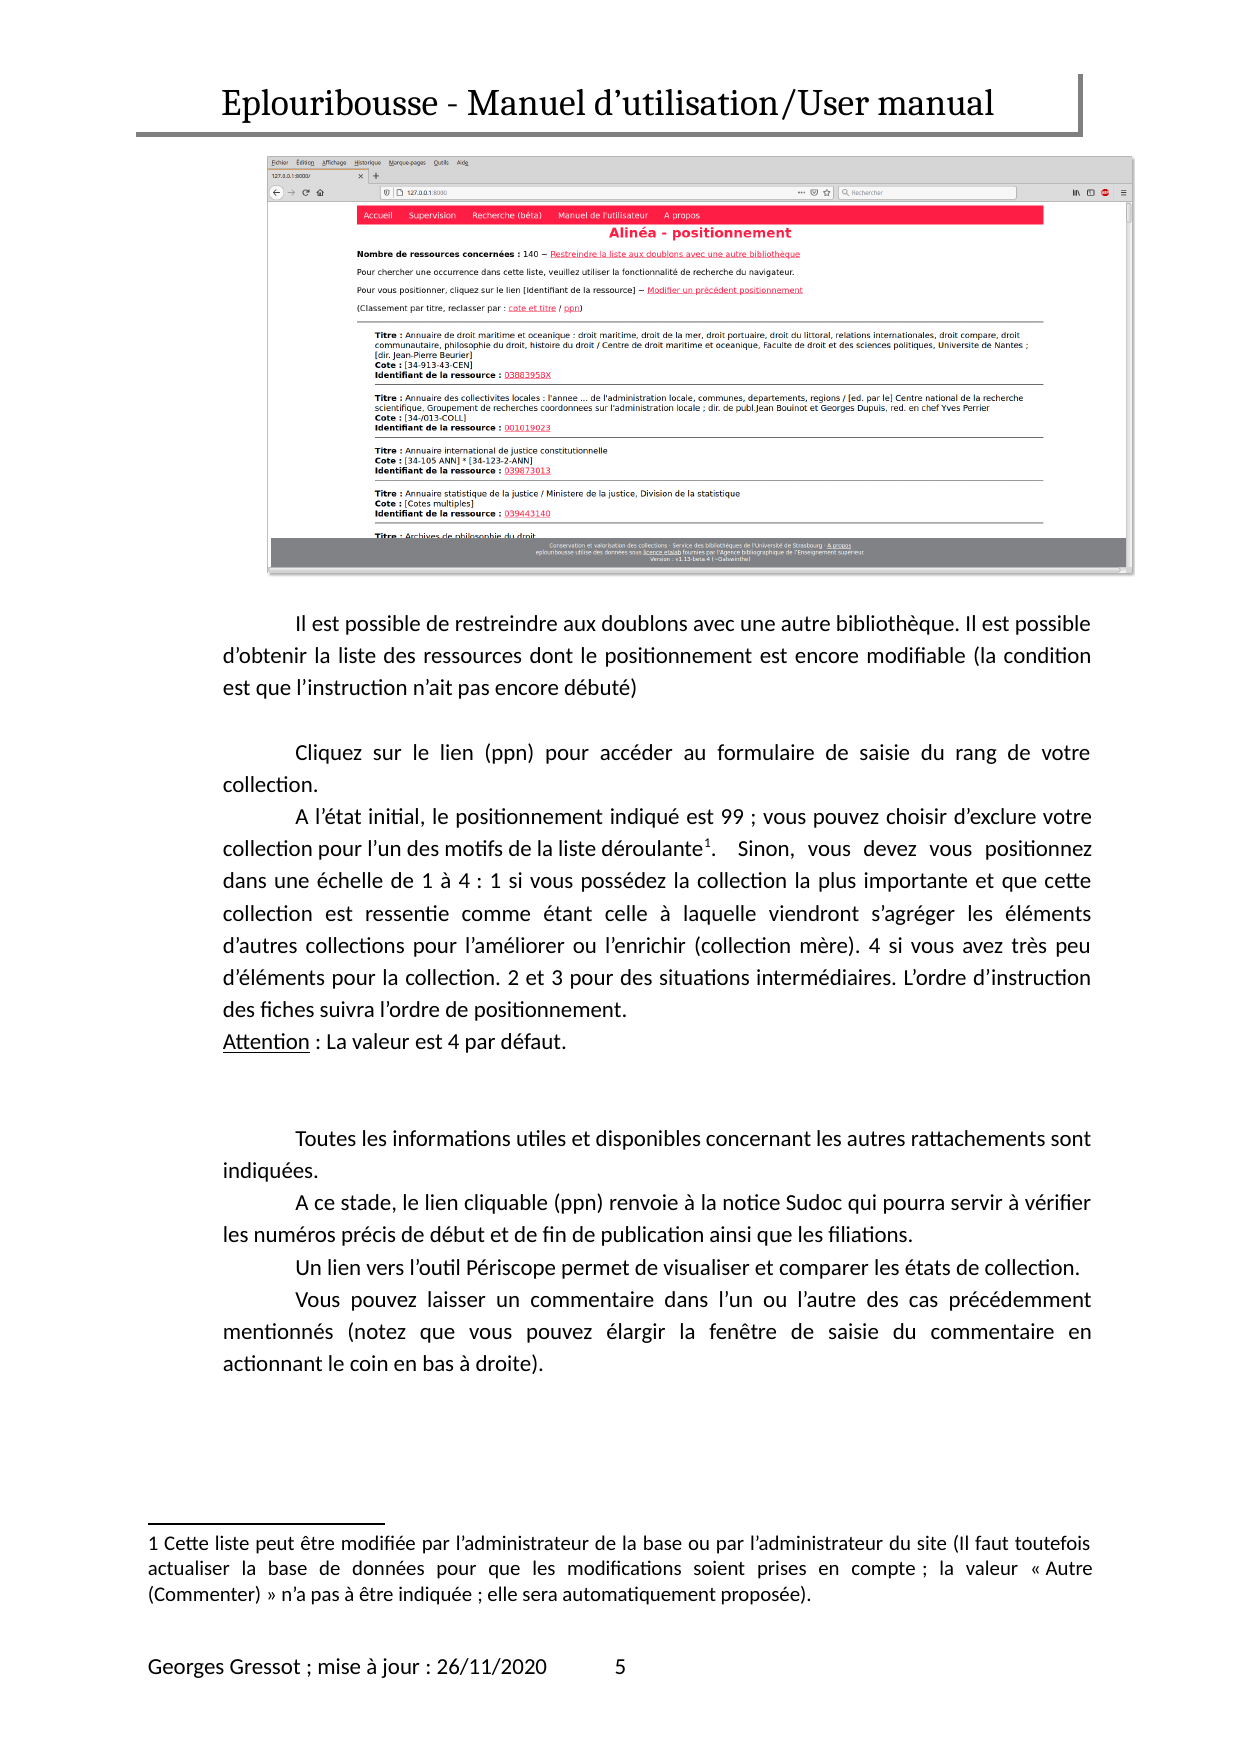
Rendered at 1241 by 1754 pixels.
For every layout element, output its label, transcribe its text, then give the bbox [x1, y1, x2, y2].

list Cliquez sur le lien (ppn) pour accéder au formulaire de saisie du rang de votre collection. [223, 738, 1093, 798]
list Attention : La valeur est 4 par défaut. [223, 1027, 1093, 1056]
list A ce stade, le lien cliquable (ppn) renvoie à la notice Sudoc qui pourra servir à vérifier les numéros précis de début et de fin de publication ainsi que les filiations. [223, 1188, 1093, 1249]
list Un lien vers l’outil Périscope permet de visualiser et comparer les états de collection. [223, 1253, 1093, 1281]
list Vous pouvez laisser un commentaire dans l’un ou l’autre des cas précédemment mentionnés (notez que vous pouvez élargir la fenêtre de saisie du commentaire en actionnant le coin en bas à droite). [223, 1285, 1093, 1377]
list A l’état initial, le positionnement indiqué est 99 ; vous pouvez choisir d’exclure votre collection pour l’un des motifs de la liste déroulante. Sinon, vous devez vous positionnez dans une échelle de 1 à 4 : 1 si vous possédez la collection la plus importante et que cette collection est ressentie comme étant celle à laquelle viendront s’agréger les éléments d’autres collections pour l’améliorer ou l’enrichir (collection mère). 4 si vous avez très peu d’éléments pour la collection. 2 et 3 pour des situations intermédiaires. L’ordre d’instruction des fiches suivra l’ordre de positionnement. [223, 802, 1093, 1023]
list Il est possible de restreindre aux doublons avec une autre bibliothèque. Il est possible d’obtenir la liste des ressources dont le positionnement est encore modifiable (la condition est que l’instruction n’ait pas encore débuté) [223, 609, 1093, 701]
text Cette liste peut être modifiée par l’administrateur de la base ou par l’administrateur du site (Il faut toutefois actualiser la base de données pour que les modifications soient prises en compte ; la valeur « Autre (Commenter) » n’a pas à être indiquée ; elle sera automatiquement proposée). [148, 1530, 1093, 1606]
picture [265, 155, 1135, 577]
list Toutes les informations utiles et disponibles concernant les autres rattachements sont indiquées. [223, 1124, 1093, 1184]
